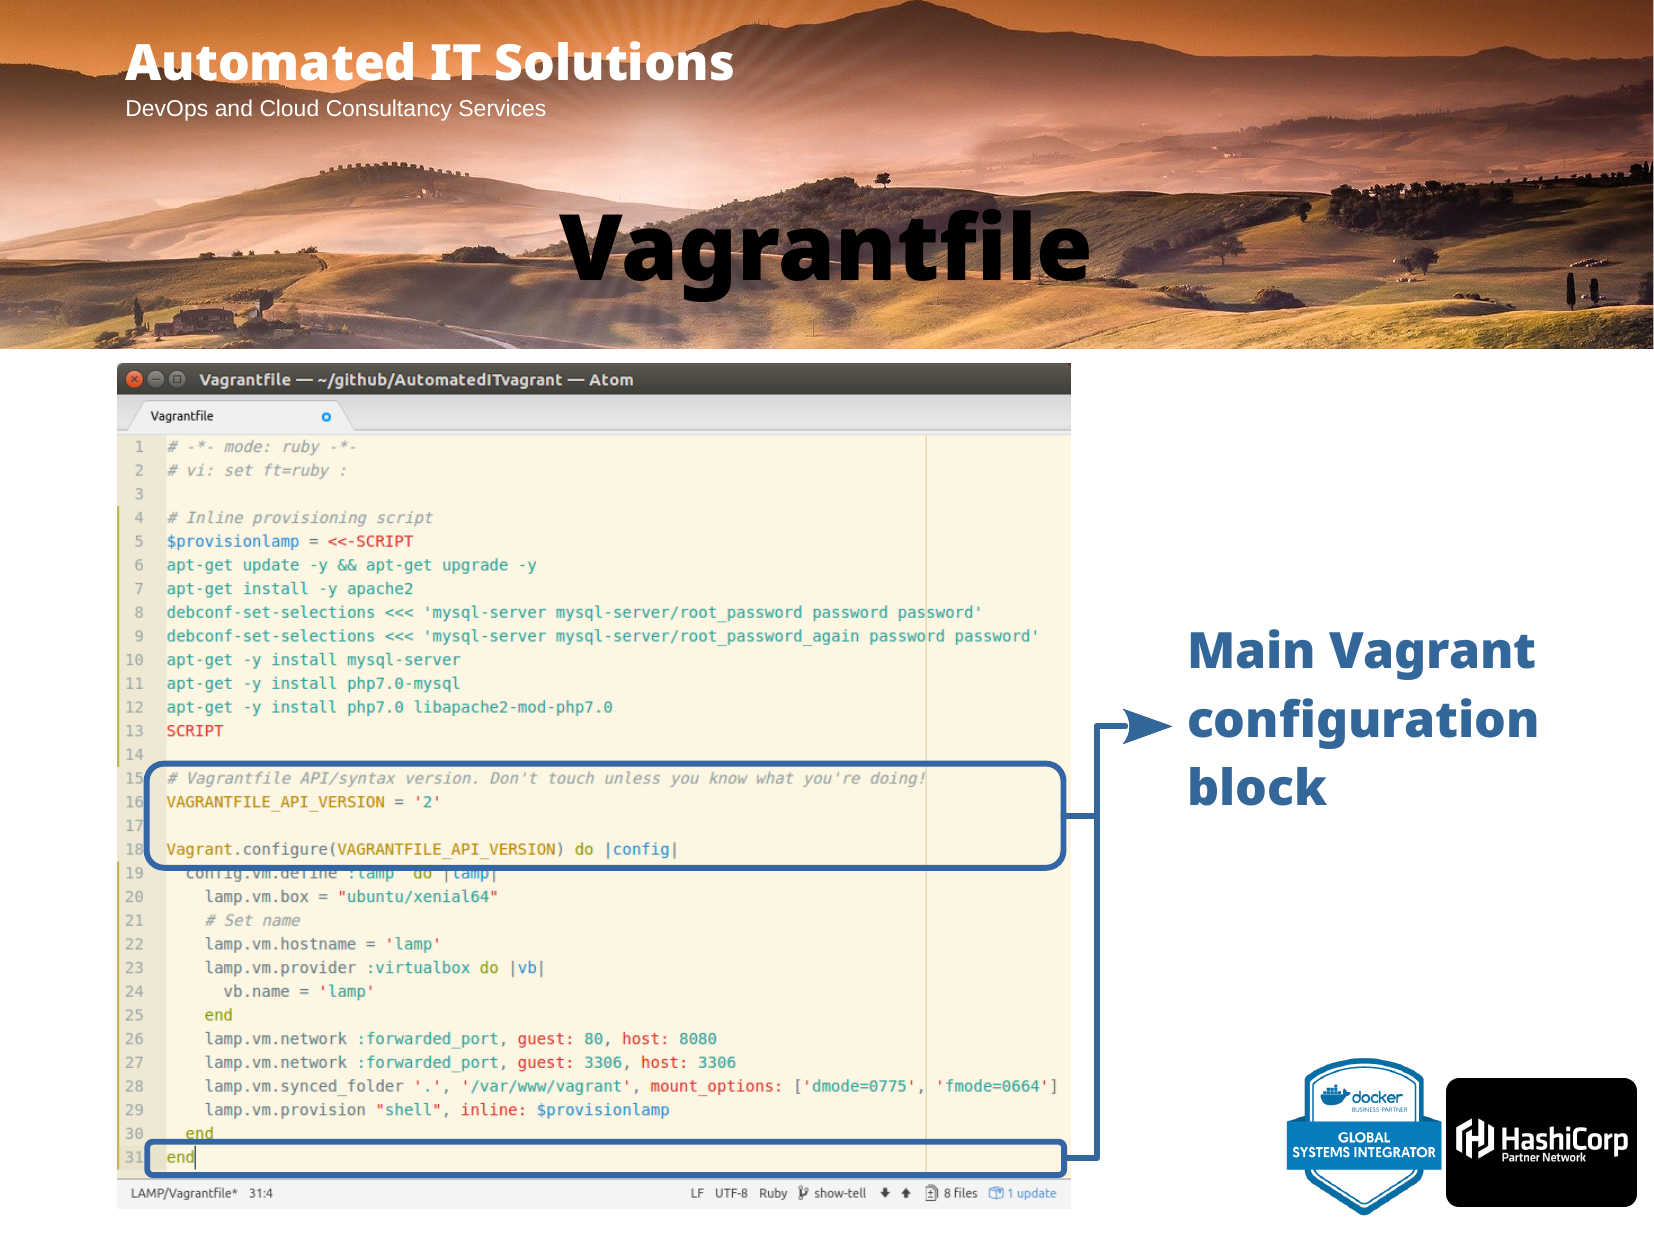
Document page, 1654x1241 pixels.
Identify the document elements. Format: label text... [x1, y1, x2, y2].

text_box Main Vagrant configuration block [1172, 608, 1623, 845]
picture [150, 767, 1060, 864]
picture [117, 363, 1071, 1209]
title Vagrantfile [82, 141, 1571, 349]
picture [0, 0, 1654, 349]
picture [151, 1145, 1061, 1172]
picture [1224, 1054, 1637, 1218]
